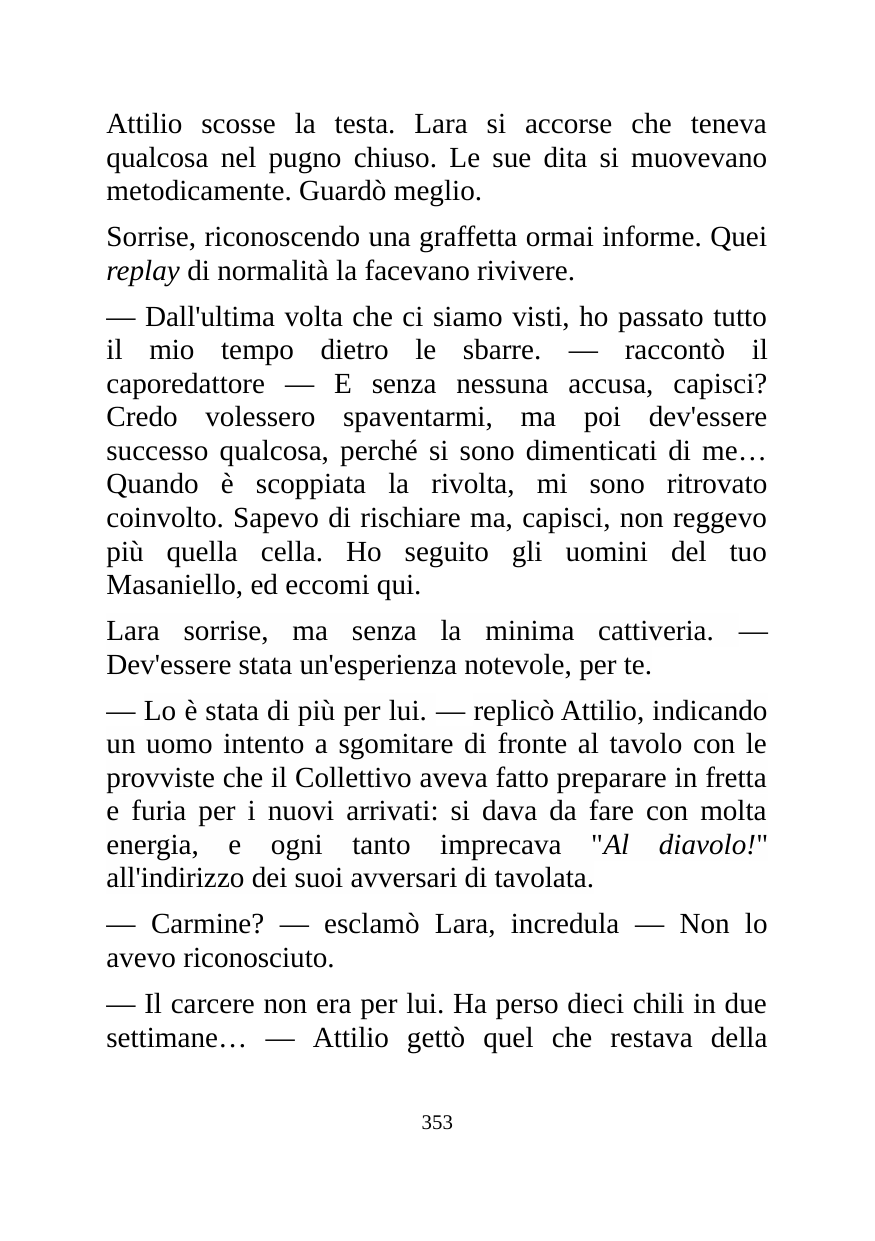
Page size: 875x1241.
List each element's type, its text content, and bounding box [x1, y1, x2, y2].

text — Il carcere non era per lui. Ha perso dieci chili in due settimane… — Attilio gettò quel che restava della [106, 986, 768, 1053]
text Sorrise, riconoscendo una graffetta ormai informe. Quei replay di normalità la facevano rivivere. [106, 219, 768, 286]
text — Dall'ultima volta che ci siamo visti, ho passato tutto il mio tempo dietro le sbarre. — raccontò il caporedattore — E senza nessuna accusa, capisci? Credo volessero spaventarmi, ma poi dev'essere successo qualcosa, perché si sono dimenticati di me… Quando è scoppiata la rivolta, mi sono ritrovato coinvolto. Sapevo di rischiare ma, capisci, non reggevo più quella cella. Ho seguito gli uomini del tuo Masaniello, ed eccomi qui. [106, 299, 768, 601]
text Attilio scosse la testa. Lara si accorse che teneva qualcosa nel pugno chiuso. Le sue dita si muovevano metodicamente. Guardò meglio. [106, 106, 768, 207]
text — Carmine? — esclamò Lara, incredula — Non lo avevo riconosciuto. [106, 907, 768, 974]
text — Lo è stata di più per lui. — replicò Attilio, indicando un uomo intento a sgomitare di fronte al tavolo con le provviste che il Collettivo aveva fatto preparare in fretta e furia per i nuovi arrivati: si dava da fare con molta energia, e ogni tanto imprecava "Al diavolo!" all'indirizzo dei suoi avversari di tavolata. [106, 693, 768, 894]
text Lara sorrise, ma senza la minima cattiveria. — Dev'essere stata un'esperienza notevole, per te. [106, 613, 768, 680]
